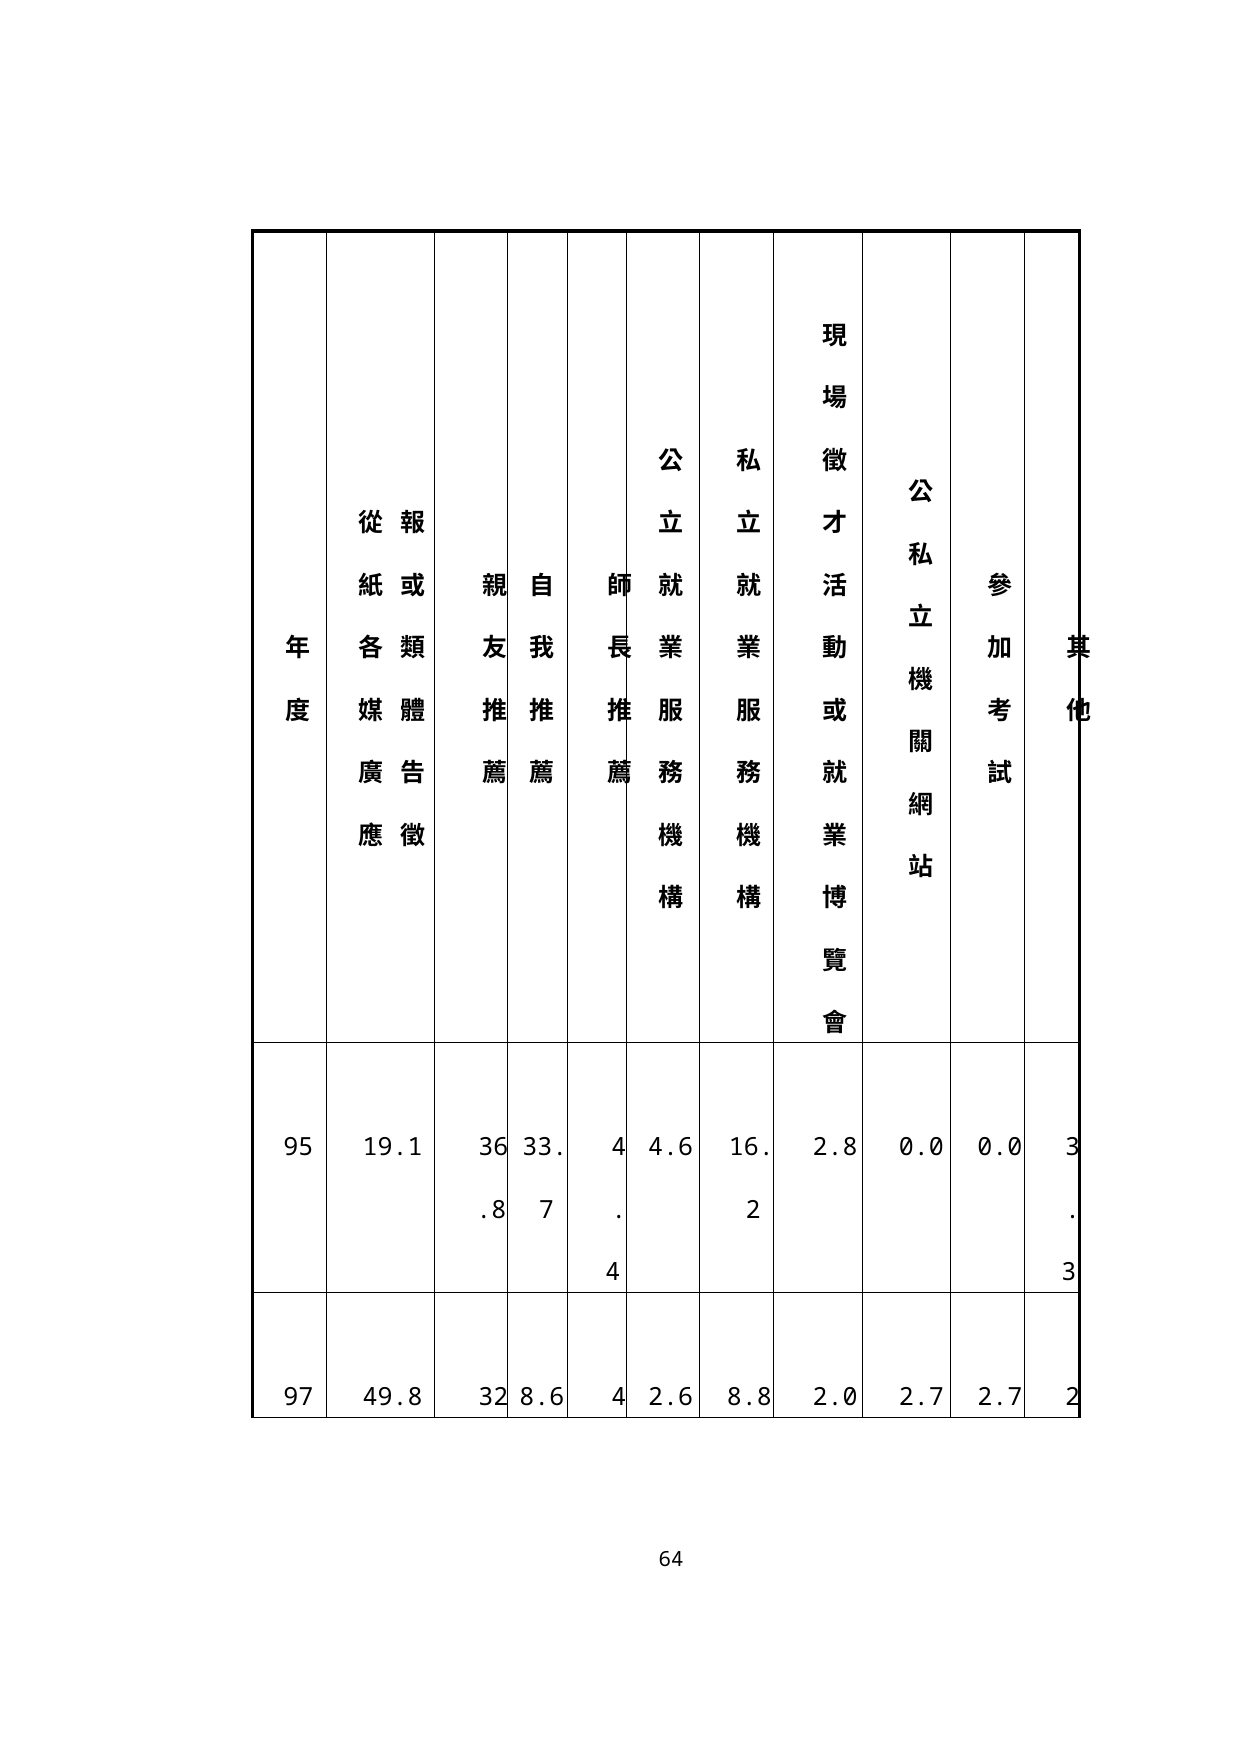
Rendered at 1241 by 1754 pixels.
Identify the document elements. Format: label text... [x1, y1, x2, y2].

table_cell 2.7 [863, 1293, 950, 1417]
table_cell 3.3 [1025, 1043, 1078, 1292]
table_cell 2.8 [774, 1043, 862, 1292]
table_header 自我推薦 [508, 233, 567, 1042]
table_cell 4.4 [568, 1043, 626, 1292]
table_header 師長推薦 [568, 233, 626, 1042]
table_cell 95 [254, 1043, 326, 1292]
table_header 親友推薦 [435, 233, 507, 1042]
table_header 私立就業服務機構 [700, 233, 773, 1042]
table_cell 2.0 [774, 1293, 862, 1417]
table_header 參加考試 [951, 233, 1024, 1042]
table_cell 2.6 [627, 1293, 699, 1417]
table_cell 2 [1025, 1293, 1078, 1417]
table_cell 32 [435, 1293, 507, 1417]
table_cell 97 [254, 1293, 326, 1417]
table_cell 4 [568, 1293, 626, 1417]
table_cell 36.8 [435, 1043, 507, 1292]
table_header 現場徵才活動或就業博覽會 [774, 233, 862, 1042]
table_cell 16.2 [700, 1043, 773, 1292]
table_header 從報紙或各類媒體廣告應徵 [327, 233, 434, 1042]
table_cell 4.6 [627, 1043, 699, 1292]
table_cell 33.7 [508, 1043, 567, 1292]
table_cell 2.7 [951, 1293, 1024, 1417]
table_cell 0.0 [951, 1043, 1024, 1292]
table_header 公私立機關網站 [863, 233, 950, 1042]
table_cell 19.1 [327, 1043, 434, 1292]
table_cell 8.6 [508, 1293, 567, 1417]
table_header 公立就業服務機構 [627, 233, 699, 1042]
table_cell 0.0 [863, 1043, 950, 1292]
table_cell 8.8 [700, 1293, 773, 1417]
table_header 其他 [1025, 233, 1078, 1042]
table_header 年度 [254, 233, 326, 1042]
table_cell 49.8 [327, 1293, 434, 1417]
